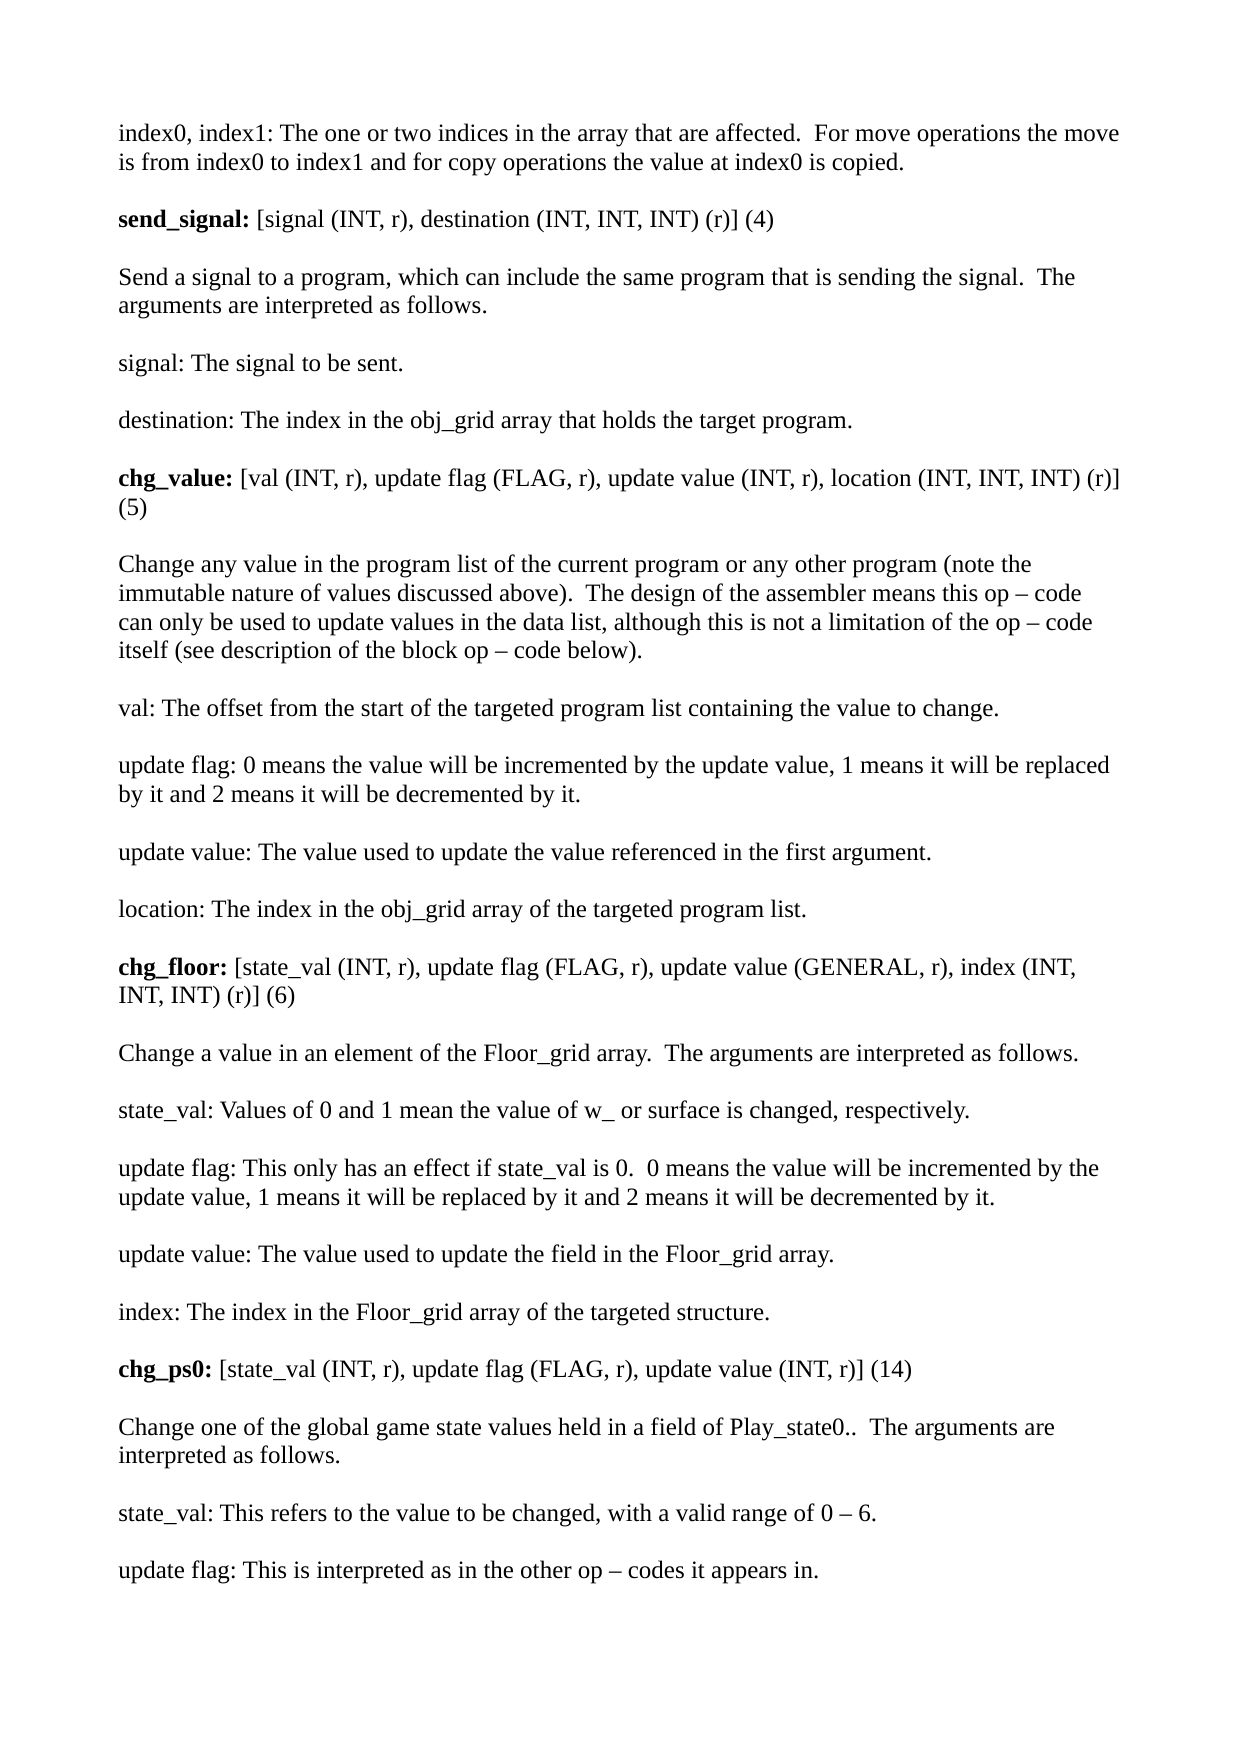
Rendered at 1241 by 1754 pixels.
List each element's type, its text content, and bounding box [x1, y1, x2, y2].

text destination: The index in the obj_grid array that holds the target program. [118, 406, 1122, 434]
text chg_ps0: [state_val (INT, r), update flag (FLAG, r), update value (INT, r)] (14) [118, 1354, 1122, 1383]
text val: The offset from the start of the targeted program list containing the value to change. [118, 693, 1122, 722]
text state_val: This refers to the value to be changed, with a valid range of 0 – 6. [118, 1498, 1122, 1527]
text Change one of the global game state values held in a field of Play_state0.. The arguments are interpreted as follows. [118, 1412, 1122, 1469]
text update value: The value used to update the value referenced in the first argument. [118, 837, 1122, 866]
text update flag: 0 means the value will be incremented by the update value, 1 means it will be replaced by it and 2 means it will be decremented by it. [118, 751, 1122, 808]
text send_signal: [signal (INT, r), destination (INT, INT, INT) (r)] (4) [118, 204, 1122, 233]
text chg_value: [val (INT, r), update flag (FLAG, r), update value (INT, r), location (INT, INT, INT) (r)] (5) [118, 463, 1122, 521]
text state_val: Values of 0 and 1 mean the value of w_ or surface is changed, respectively. [118, 1096, 1122, 1124]
text location: The index in the obj_grid array of the targeted program list. [118, 894, 1122, 923]
text update flag: This is interpreted as in the other op – codes it appears in. [118, 1556, 1122, 1584]
text Send a signal to a program, which can include the same program that is sending the signal. The arguments are interpreted as follows. [118, 262, 1122, 319]
text update value: The value used to update the field in the Floor_grid array. [118, 1239, 1122, 1268]
text signal: The signal to be sent. [118, 348, 1122, 377]
text update flag: This only has an effect if state_val is 0. 0 means the value will be incremented by the update value, 1 means it will be replaced by it and 2 means it will be decremented by it. [118, 1153, 1122, 1211]
text index: The index in the Floor_grid array of the targeted structure. [118, 1297, 1122, 1326]
text index0, index1: The one or two indices in the array that are affected. For move operations the move is from index0 to index1 and for copy operations the value at index0 is copied. [118, 118, 1122, 176]
text Change a value in an element of the Floor_grid array. The arguments are interpreted as follows. [118, 1038, 1122, 1067]
text chg_floor: [state_val (INT, r), update flag (FLAG, r), update value (GENERAL, r), index (INT, INT, INT) (r)] (6) [118, 952, 1122, 1009]
text Change any value in the program list of the current program or any other program (note the immutable nature of values discussed above). The design of the assembler means this op – code can only be used to update values in the data list, although this is not a limitation of the op – code itself (see description of the block op – code below). [118, 549, 1122, 664]
